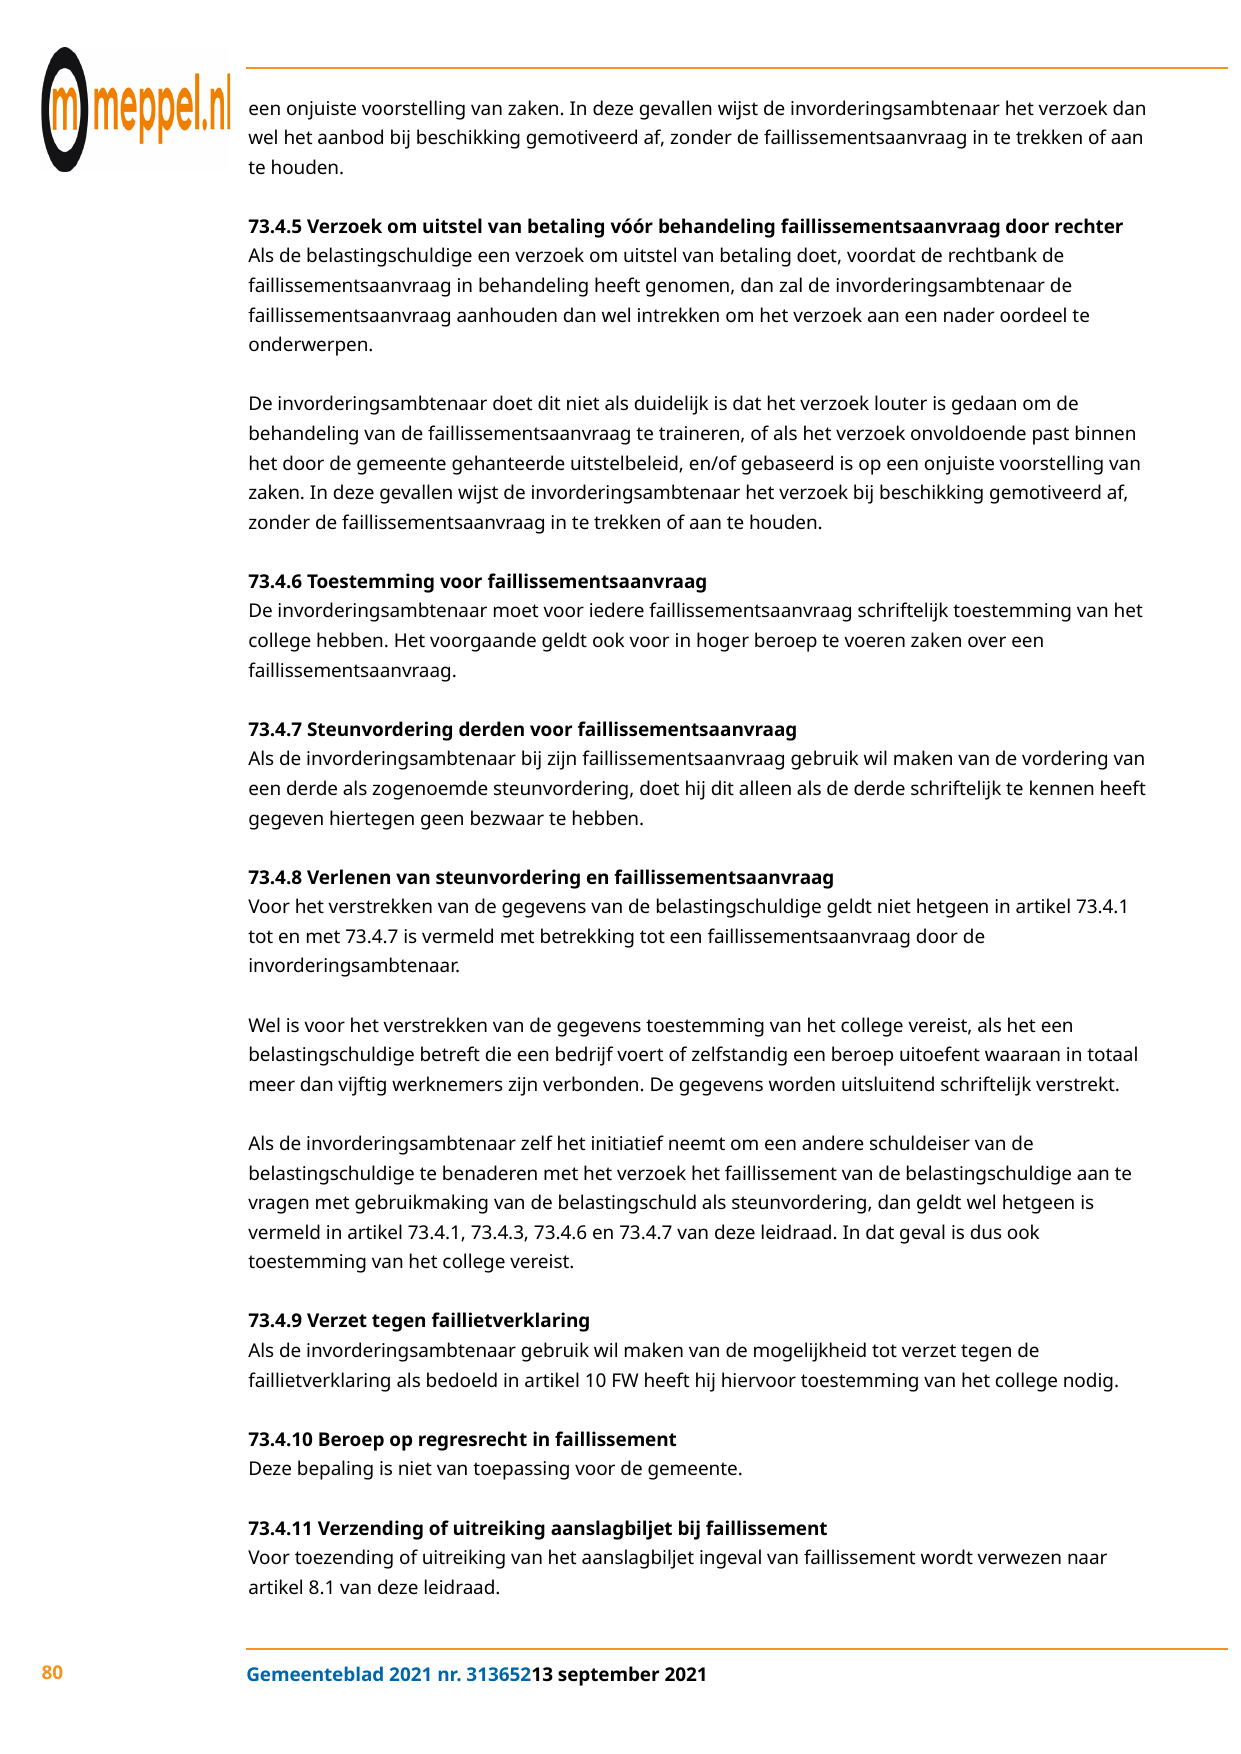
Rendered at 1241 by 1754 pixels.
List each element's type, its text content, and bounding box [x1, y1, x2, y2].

text De invorderingsambtenaar moet voor iedere faillissementsaanvraag schriftelijk toestemming van het college hebben. Het voorgaande geldt ook voor in hoger beroep te voeren zaken over een faillissementsaanvraag. [248, 598, 1152, 683]
text Als de belastingschuldige een verzoek om uitstel van betaling doet, voordat de rechtbank de faillissementsaanvraag in behandeling heeft genomen, dan zal de invorderingsambtenaar de faillissementsaanvraag aanhouden dan wel intrekken om het verzoek aan een nader oordeel te onderwerpen. [248, 243, 1152, 357]
text 73.4.11 Verzending of uitreiking aanslagbiljet bij faillissement [248, 1515, 1152, 1541]
text Voor toezending of uitreiking van het aanslagbiljet ingeval van faillissement wordt verwezen naar artikel 8.1 van deze leidraad. [248, 1544, 1152, 1600]
text Wel is voor het verstrekken van de gegevens toestemming van het college vereist, als het een belastingschuldige betreft die een bedrijf voert of zelfstandig een beroep uitoefent waaraan in totaal meer dan vijftig werknemers zijn verbonden. De gegevens worden uitsluitend schriftelijk verstrekt. [248, 1012, 1152, 1097]
text 73.4.8 Verlenen van steunvordering en faillissementsaanvraag [248, 864, 1152, 890]
text Als de invorderingsambtenaar gebruik wil maken van de mogelijkheid tot verzet tegen de faillietverklaring als bedoeld in artikel 10 FW heeft hij hiervoor toestemming van het college nodig. [248, 1337, 1152, 1393]
text Deze bepaling is niet van toepassing voor de gemeente. [248, 1456, 1152, 1481]
picture [41, 47, 231, 172]
text 73.4.7 Steunvordering derden voor faillissementsaanvraag [248, 716, 1152, 742]
text 73.4.5 Verzoek om uitstel van betaling vóór behandeling faillissementsaanvraag door rechter [248, 213, 1152, 239]
text De invorderingsambtenaar doet dit niet als duidelijk is dat het verzoek louter is gedaan om de behandeling van de faillissementsaanvraag te traineren, of als het verzoek onvoldoende past binnen het door de gemeente gehanteerde uitstelbeleid, en/of gebaseerd is op een onjuiste voorstelling van zaken. In deze gevallen wijst de invorderingsambtenaar het verzoek bij beschikking gemotiveerd af, zonder de faillissementsaanvraag in te trekken of aan te houden. [248, 391, 1152, 535]
text 73.4.9 Verzet tegen faillietverklaring [248, 1308, 1152, 1333]
text 73.4.6 Toestemming voor faillissementsaanvraag [248, 568, 1152, 594]
text 73.4.10 Beroep op regresrecht in faillissement [248, 1426, 1152, 1452]
text een onjuiste voorstelling van zaken. In deze gevallen wijst de invorderingsambtenaar het verzoek dan wel het aanbod bij beschikking gemotiveerd af, zonder de faillissementsaanvraag in te trekken of aan te houden. [248, 95, 1152, 180]
text Als de invorderingsambtenaar zelf het initiatief neemt om een andere schuldeiser van de belastingschuldige te benaderen met het verzoek het faillissement van de belastingschuldige aan te vragen met gebruikmaking van de belastingschuld als steunvordering, dan geldt wel hetgeen is vermeld in artikel 73.4.1, 73.4.3, 73.4.6 en 73.4.7 van deze leidraad. In dat geval is dus ook toestemming van het college vereist. [248, 1130, 1152, 1274]
text Voor het verstrekken van de gegevens van de belastingschuldige geldt niet hetgeen in artikel 73.4.1 tot en met 73.4.7 is vermeld met betrekking tot een faillissementsaanvraag door de invorderingsambtenaar. [248, 893, 1152, 978]
text Als de invorderingsambtenaar bij zijn faillissementsaanvraag gebruik wil maken van de vordering van een derde als zogenoemde steunvordering, doet hij dit alleen als de derde schriftelijk te kennen heeft gegeven hiertegen geen bezwaar te hebben. [248, 746, 1152, 831]
